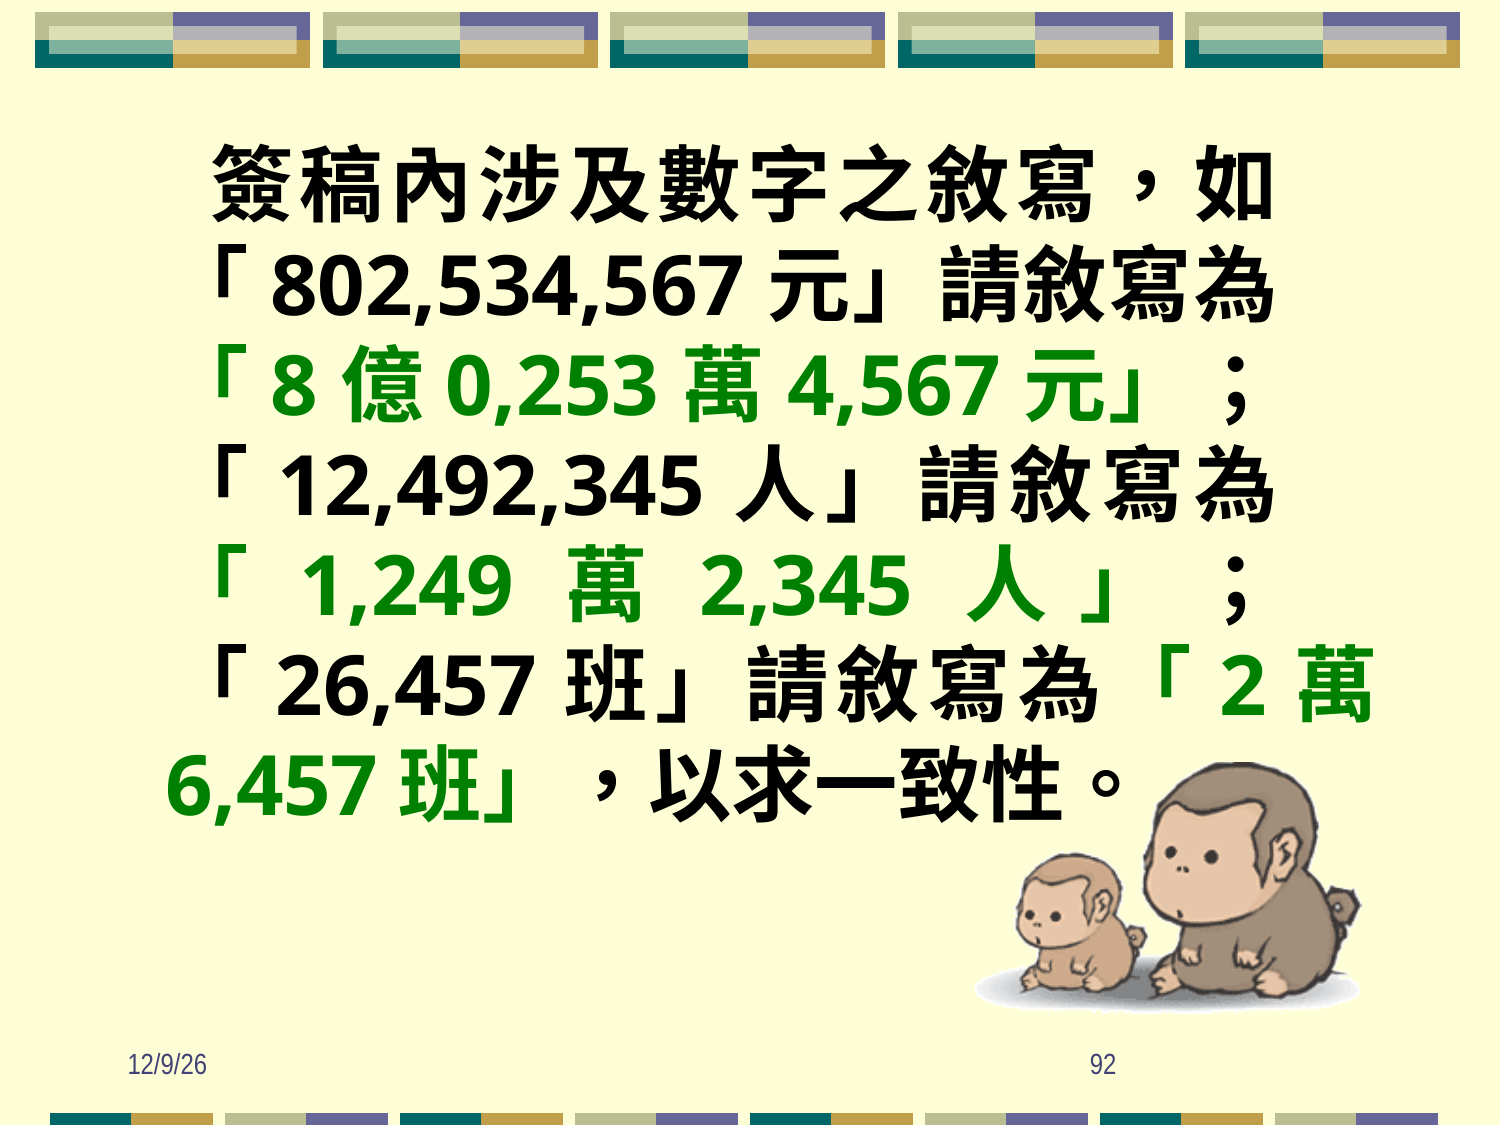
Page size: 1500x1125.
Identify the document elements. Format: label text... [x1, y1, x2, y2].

text_box [112, 1012, 426, 1088]
picture [975, 762, 1362, 1014]
text_box [1074, 1012, 1388, 1088]
list 簽稿內涉及數字之敘寫，如「802,534,567元」請敘寫為「8億0,253萬4,567元」；「12,492,345人」請敘寫為「1,249萬2,345人」；「26,457班」請敘寫為「2萬6,457班」，以求一致性。 [37, 125, 1413, 851]
text_box [1012, 50, 1463, 150]
